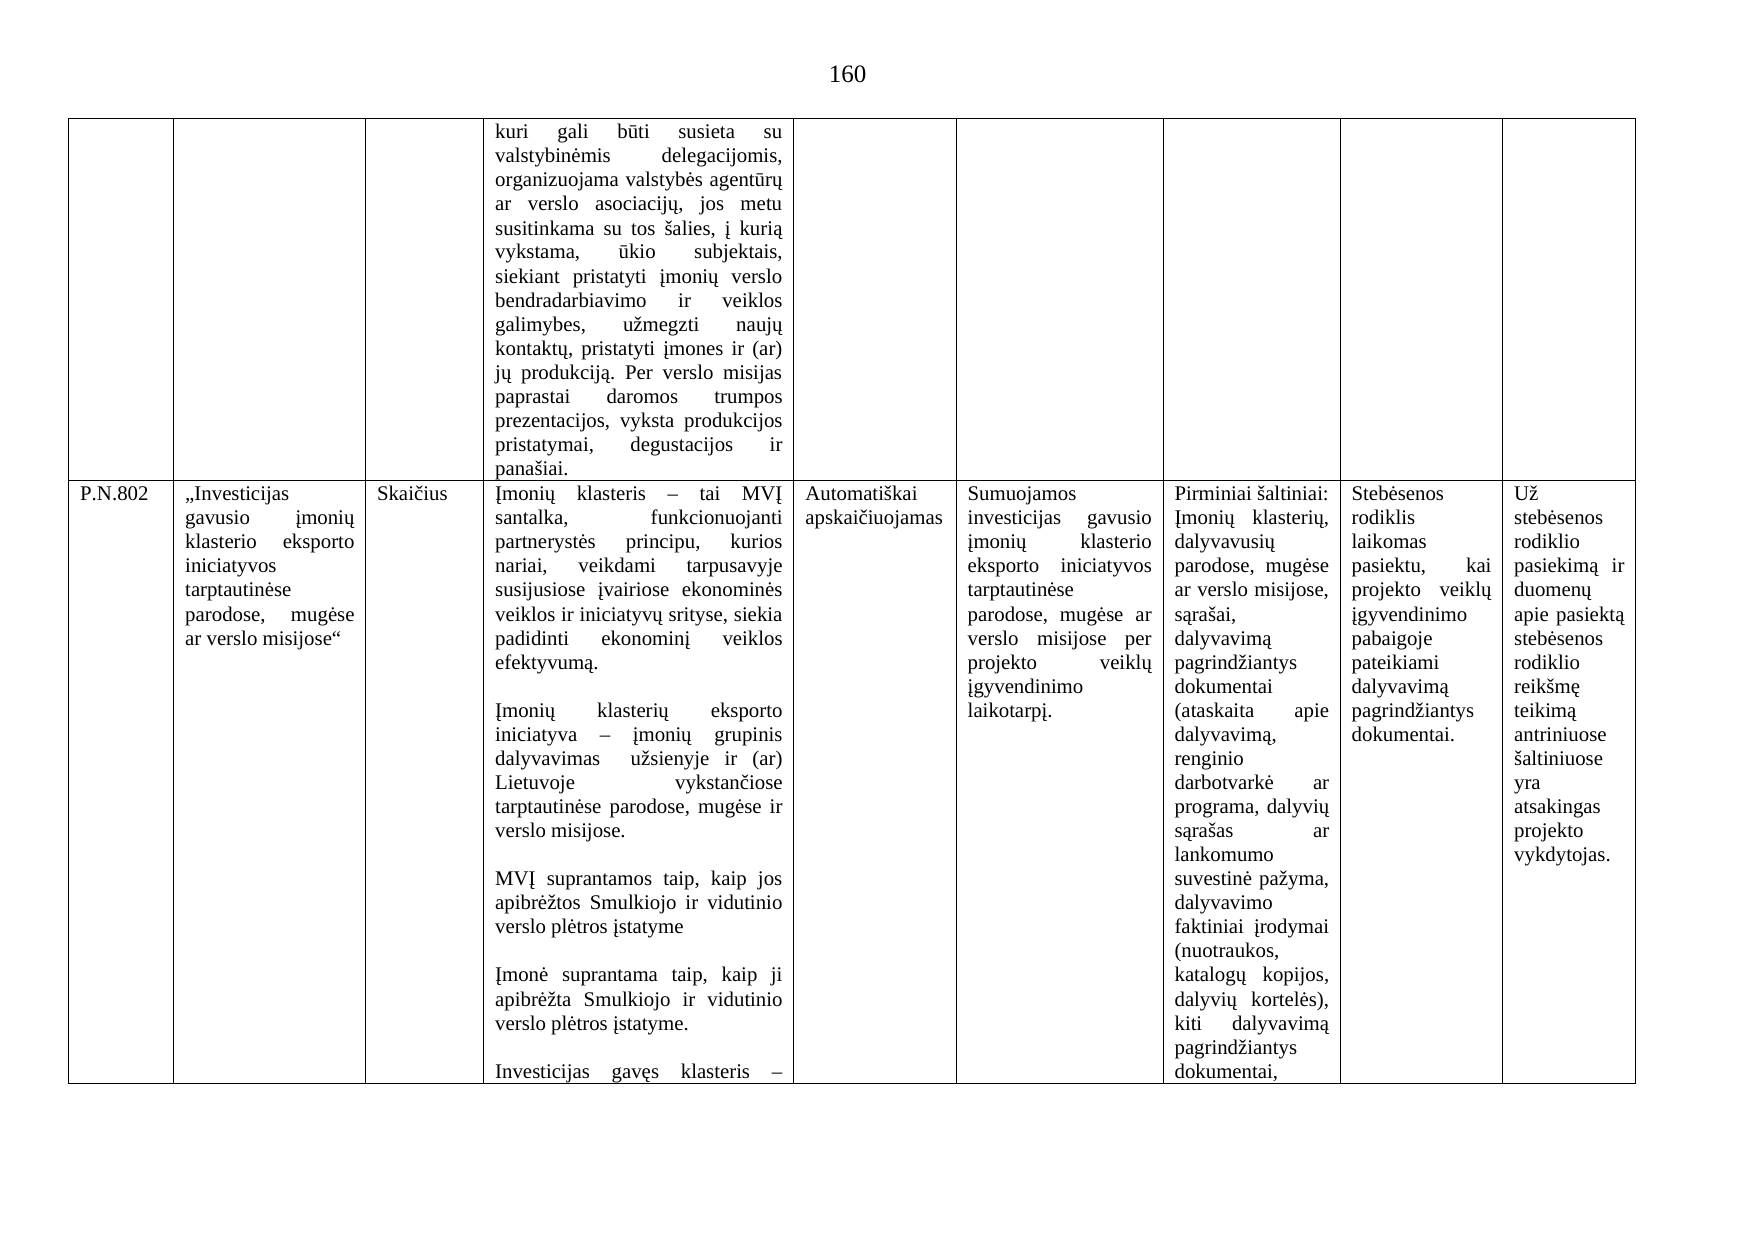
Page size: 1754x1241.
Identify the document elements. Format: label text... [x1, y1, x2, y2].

table_cell Įmonių klasteris – tai MVĮ santalka, funkcionuojanti partnerystės principu, kurios nariai, veikdami tarpusavyje susijusiose įvairiose ekonominės veiklos ir iniciatyvų srityse, siekia padidinti ekonominį veiklos efektyvumą. Įmonių klasterių eksporto iniciatyva – įmonių grupinis dalyvavimas užsienyje ir (ar) Lietuvoje vykstančiose tarptautinėse parodose, mugėse ir verslo misijose. MVĮ suprantamos taip, kaip jos apibrėžtos Smulkiojo ir vidutinio verslo plėtros įstatyme Įmonė suprantama taip, kaip ji apibrėžta Smulkiojo ir vidutinio verslo plėtros įstatyme. Investicijas gavęs klasteris – [484, 481, 793, 1083]
table_cell [957, 119, 1163, 480]
table_cell [174, 119, 365, 480]
table_cell Stebėsenos rodiklis laikomas pasiektu, kai projekto veiklų įgyvendinimo pabaigoje pateikiami dalyvavimą pagrindžiantys dokumentai. [1341, 481, 1502, 1083]
table_cell kuri gali būti susieta su valstybinėmis delegacijomis, organizuojama valstybės agentūrų ar verslo asociacijų, jos metu susitinkama su tos šalies, į kurią vykstama, ūkio subjektais, siekiant pristatyti įmonių verslo bendradarbiavimo ir veiklos galimybes, užmegzti naujų kontaktų, pristatyti įmones ir (ar) jų produkciją. Per verslo misijas paprastai daromos trumpos prezentacijos, vyksta produkcijos pristatymai, degustacijos ir panašiai. [484, 119, 793, 480]
table_cell „Investicijas gavusio įmonių klasterio eksporto iniciatyvos tarptautinėse parodose, mugėse ar verslo misijose“ [174, 481, 365, 1083]
table_cell [1503, 119, 1635, 480]
table_cell [1164, 119, 1340, 480]
table_cell Skaičius [366, 481, 483, 1083]
table_cell [69, 119, 173, 480]
table_cell [366, 119, 483, 480]
table_cell Už stebėsenos rodiklio pasiekimą ir duomenų apie pasiektą stebėsenos rodiklio reikšmę teikimą antriniuose šaltiniuose yra atsakingas projekto vykdytojas. [1503, 481, 1635, 1083]
table_cell Sumuojamos investicijas gavusio įmonių klasterio eksporto iniciatyvos tarptautinėse parodose, mugėse ar verslo misijose per projekto veiklų įgyvendinimo laikotarpį. [957, 481, 1163, 1083]
table_cell [1341, 119, 1502, 480]
table_cell Automatiškai apskaičiuojamas [794, 481, 956, 1083]
table_cell [794, 119, 956, 480]
table_cell P.N.802 [69, 481, 173, 1083]
table_cell Pirminiai šaltiniai: Įmonių klasterių, dalyvavusių parodose, mugėse ar verslo misijose, sąrašai, dalyvavimą pagrindžiantys dokumentai (ataskaita apie dalyvavimą, renginio darbotvarkė ar programa, dalyvių sąrašas ar lankomumo suvestinė pažyma, dalyvavimo faktiniai įrodymai (nuotraukos, katalogų kopijos, dalyvių kortelės), kiti dalyvavimą pagrindžiantys dokumentai, [1164, 481, 1340, 1083]
